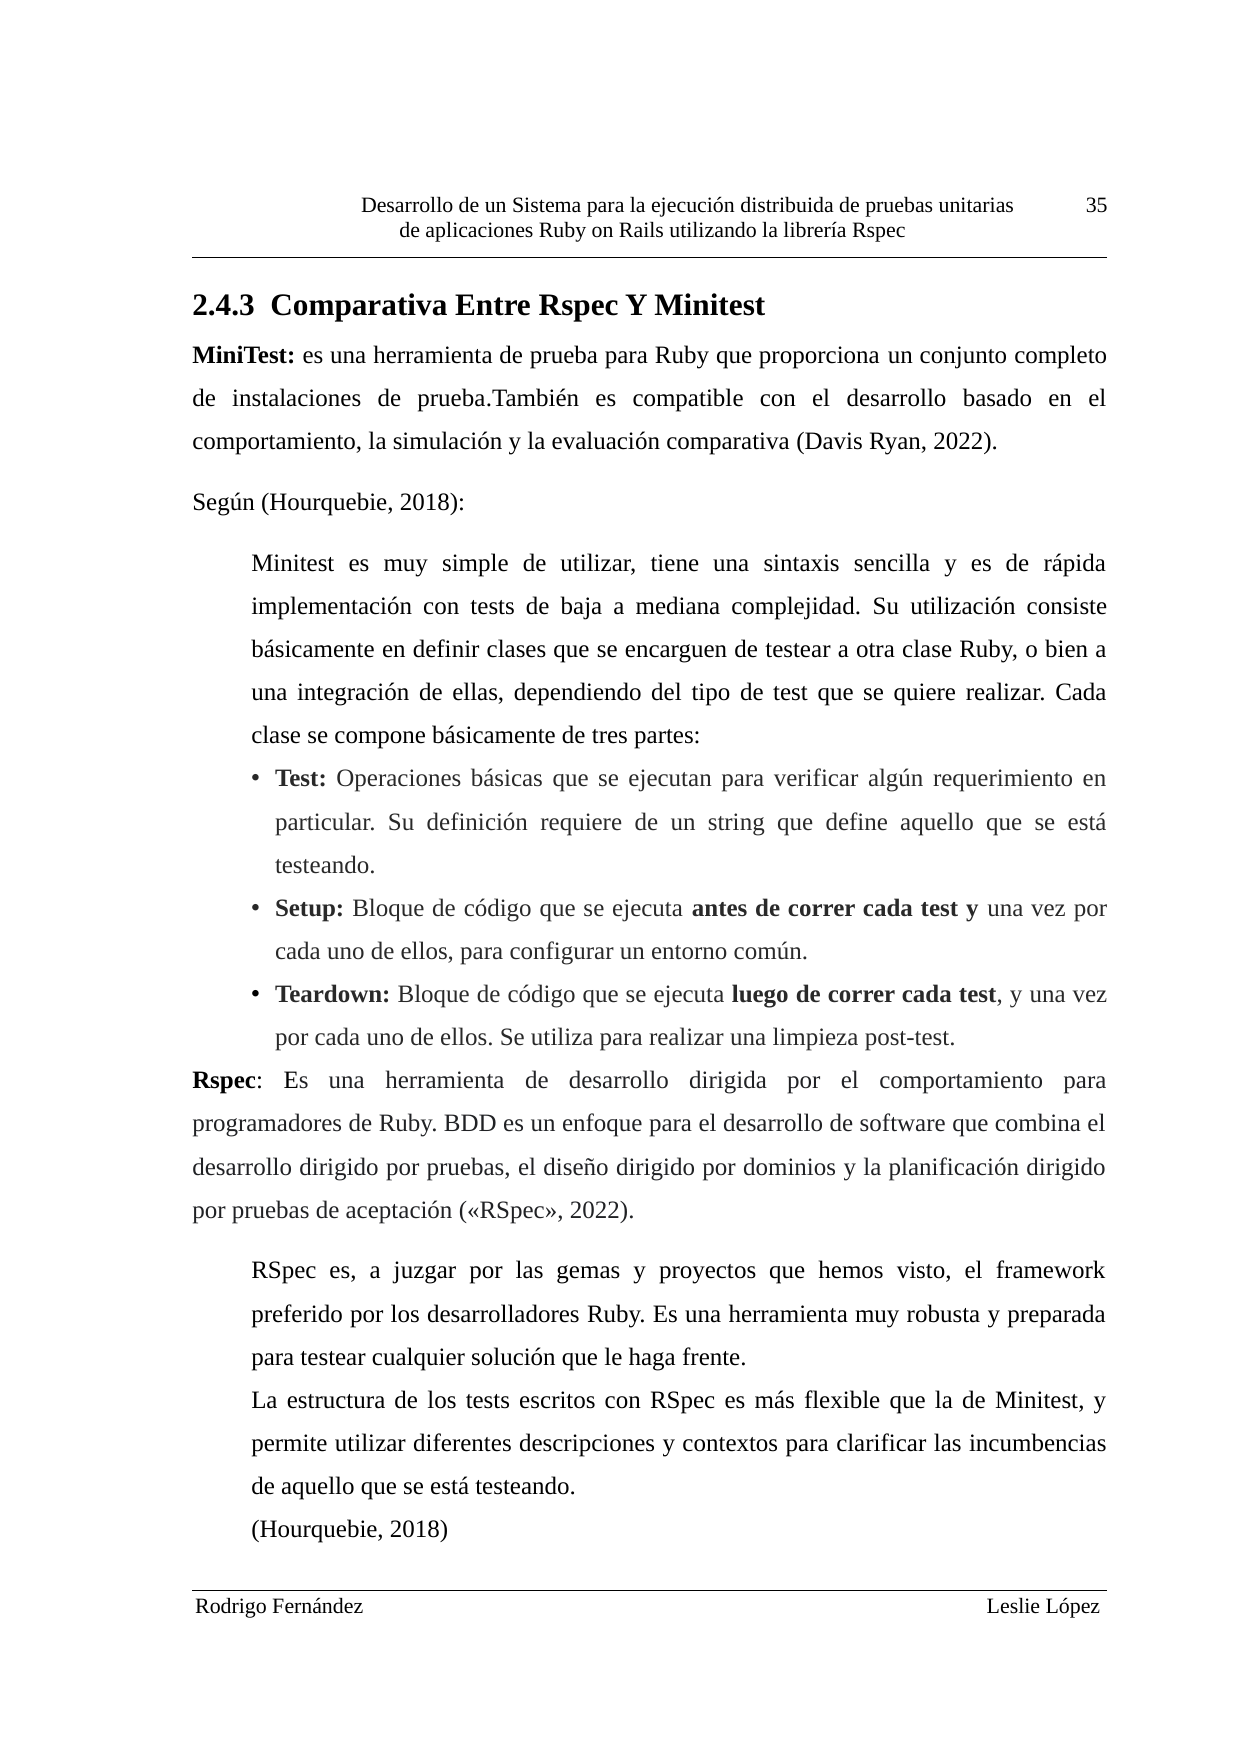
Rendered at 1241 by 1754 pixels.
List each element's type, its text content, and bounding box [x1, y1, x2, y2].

text Minitest es muy simple de utilizar, tiene una sintaxis sencilla y es de rápida implementación con tests de baja a mediana complejidad. Su utilización consiste básicamente en definir clases que se encarguen de testear a otra clase Ruby, o bien a una integración de ellas, dependiendo del tipo de test que se quiere realizar. Cada clase se compone básicamente de tres partes: [251, 548, 1107, 749]
list Teardown: Bloque de código que se ejecuta luego de correr cada test, y una vez por cada uno de ellos. Se utiliza para realizar una limpieza post-test. [251, 979, 1107, 1051]
list Setup: Bloque de código que se ejecuta antes de correr cada test y una vez por cada uno de ellos, para configurar un entorno común. [251, 893, 1107, 965]
text La estructura de los tests escritos con RSpec es más flexible que la de Minitest, y permite utilizar diferentes descripciones y contextos para clarificar las incumbencias de aquello que se está testeando. [251, 1385, 1107, 1500]
text (Hourquebie, 2018)⁠ [251, 1514, 1107, 1543]
text RSpec es, a juzgar por las gemas y proyectos que hemos visto, el framework preferido por los desarrolladores Ruby. Es una herramienta muy robusta y preparada para testear cualquier solución que le haga frente. [251, 1256, 1107, 1371]
text Según (Hourquebie, 2018)⁠: [192, 487, 1107, 516]
text Rspec: Es una herramienta de desarrollo dirigida por el comportamiento para programadores de Ruby. BDD es un enfoque para el desarrollo de software que combina el desarrollo dirigido por pruebas, el diseño dirigido por dominios y la planificación dirigido por pruebas de aceptación («RSpec», 2022)⁠. [192, 1065, 1107, 1223]
list Test: Operaciones básicas que se ejecutan para verificar algún requerimiento en particular. Su definición requiere de un string que define aquello que se está testeando. [251, 763, 1107, 878]
subtitle Comparativa entre Rspec y Minitest [192, 286, 1107, 322]
text MiniTest: es una herramienta de prueba para Ruby que proporciona un conjunto completo de instalaciones de prueba.También es compatible con el desarrollo basado en el comportamiento, la simulación y la evaluación comparativa (Davis Ryan, 2022)⁠. [192, 340, 1107, 455]
